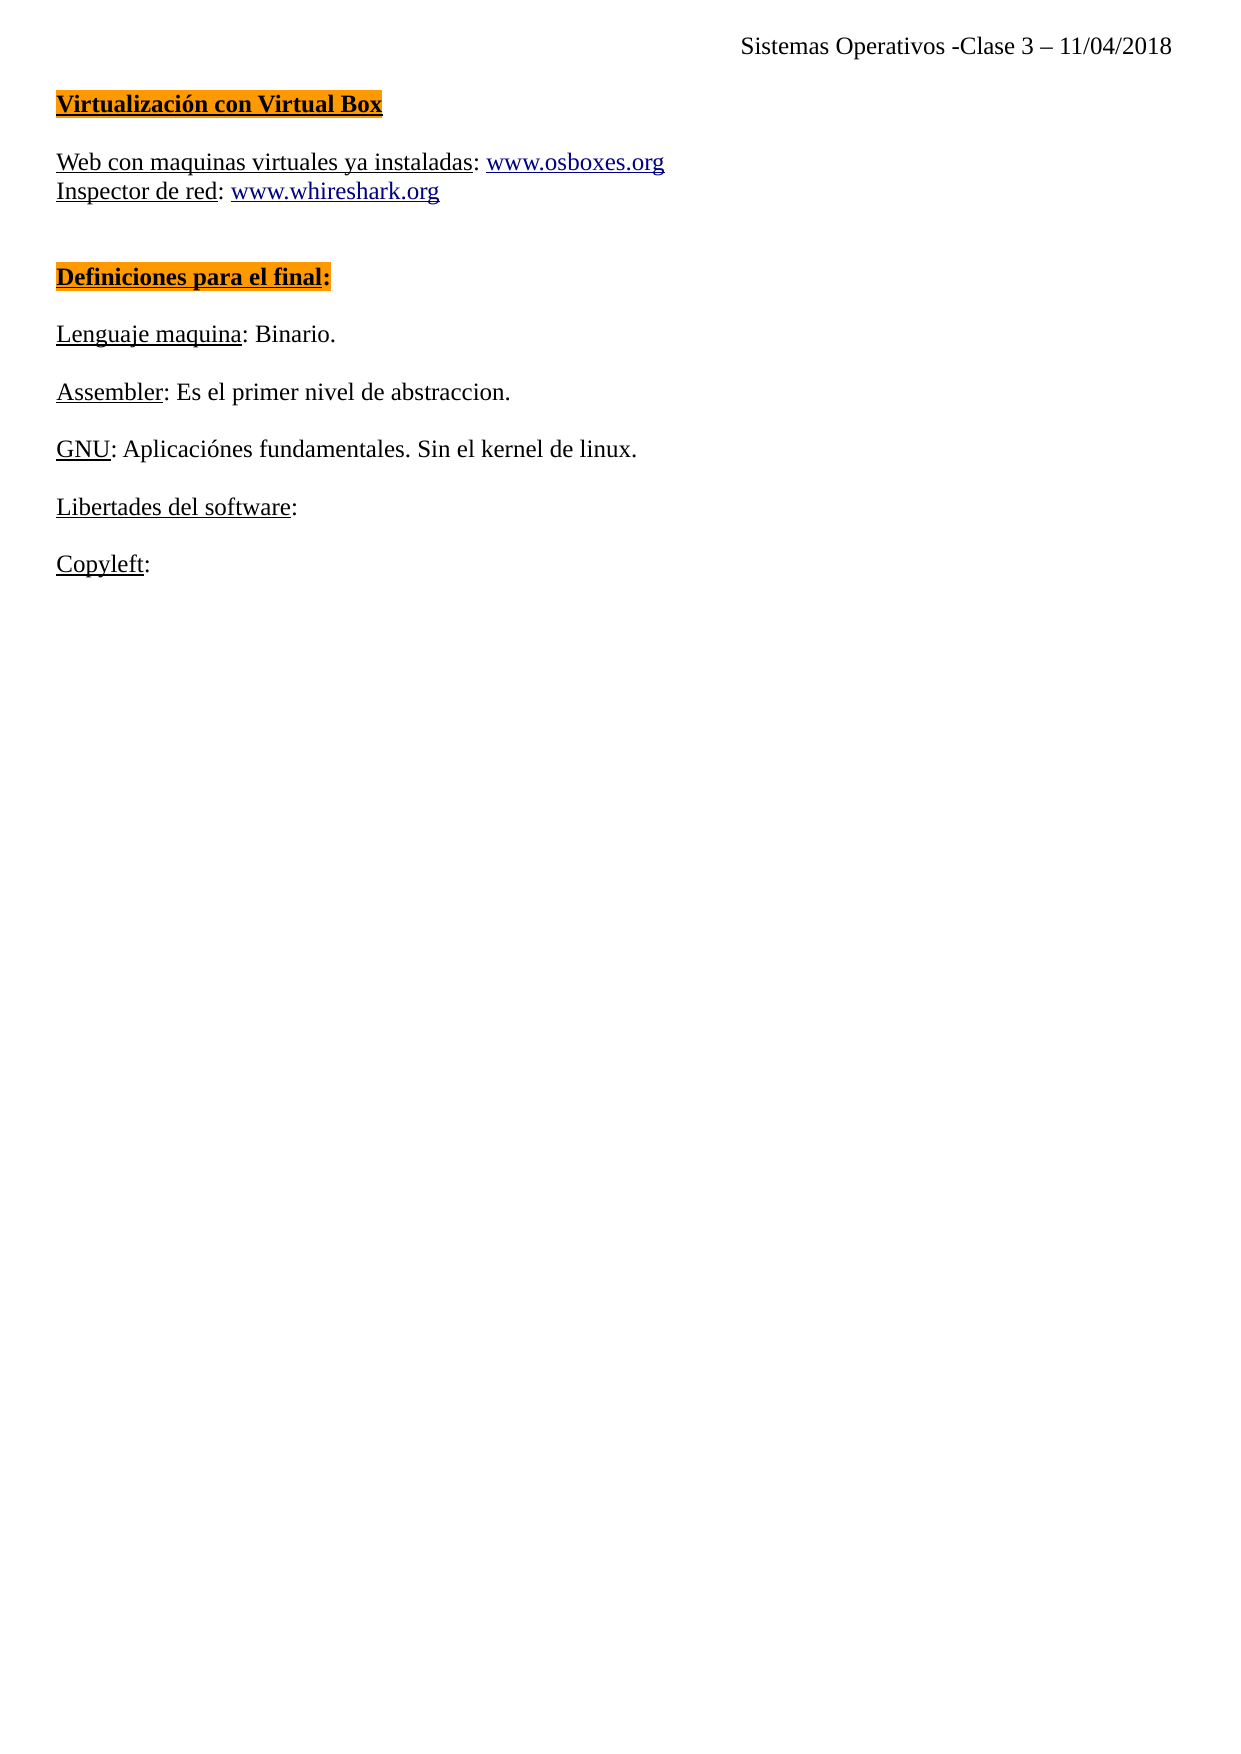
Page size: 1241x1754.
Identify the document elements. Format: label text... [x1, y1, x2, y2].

text Inspector de red: www.whireshark.org [56, 176, 1172, 204]
text Virtualización con Virtual Box [56, 89, 1172, 118]
text Assembler: Es el primer nivel de abstraccion. [56, 377, 1172, 406]
text Libertades del software: [56, 492, 1172, 521]
text Definiciones para el final: [56, 262, 1172, 291]
text Web con maquinas virtuales ya instaladas: www.osboxes.org [56, 147, 1172, 176]
text Copyleft: [56, 549, 1172, 578]
text Lenguaje maquina: Binario. [56, 319, 1172, 348]
text GNU: Aplicaciónes fundamentales. Sin el kernel de linux. [56, 434, 1172, 463]
